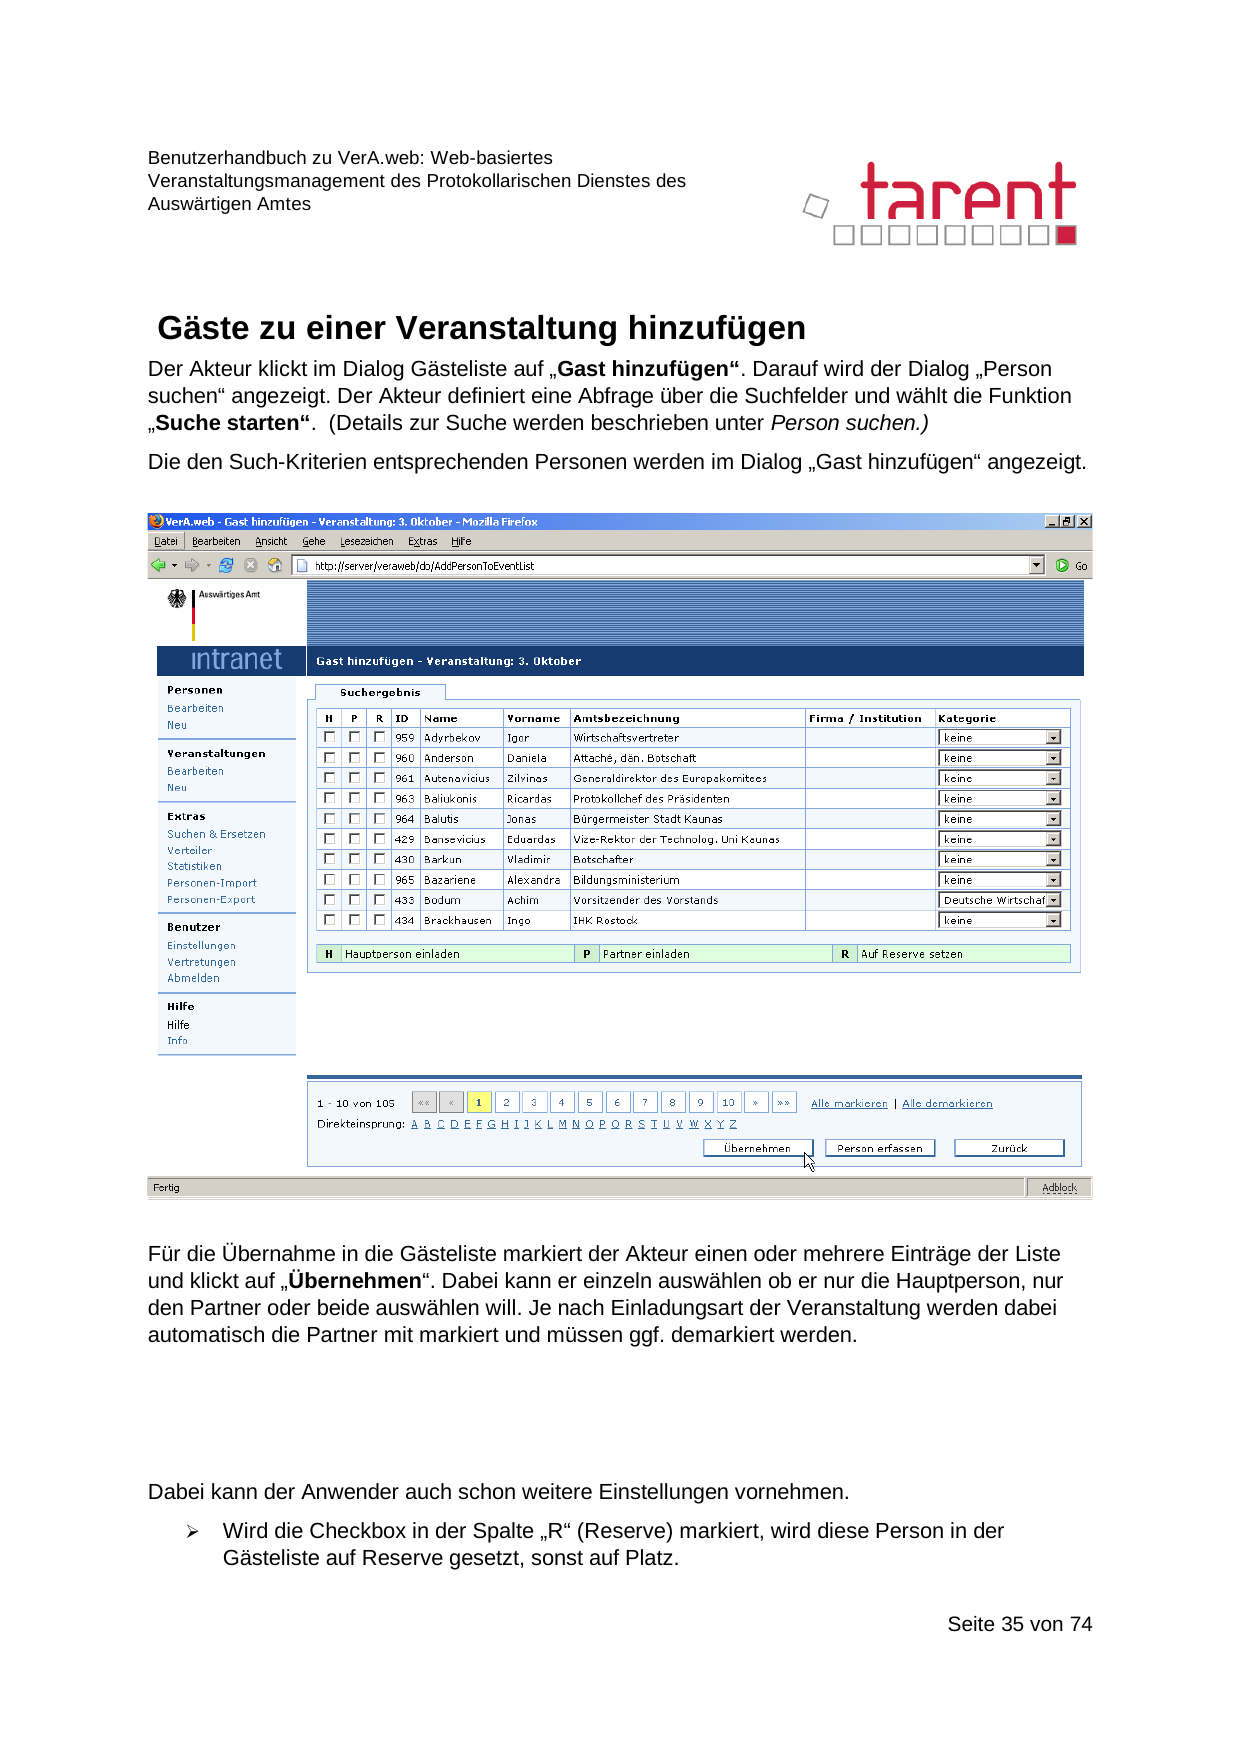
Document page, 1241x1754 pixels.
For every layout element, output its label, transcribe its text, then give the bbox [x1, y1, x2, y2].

list Wird die Checkbox in der Spalte „R“ (Reserve) markiert, wird diese Person in der Gästeliste auf Reserve gesetzt, sonst auf Platz. [185, 1519, 1092, 1570]
text Für die Übernahme in die Gästeliste markiert der Akteur einen oder mehrere Einträge der Liste und klickt auf „Übernehmen“. Dabei kann er einzeln auswählen ob er nur die Hauptperson, nur den Partner oder beide auswählen will. Je nach Einladungsart der Veranstaltung werden dabei automatisch die Partner mit markiert und müssen ggf. demarkiert werden. [148, 1241, 1092, 1347]
text Die den Such-Kriterien entsprechenden Personen werden im Dialog „Gast hinzufügen“ angezeigt. [148, 449, 1092, 474]
picture [790, 151, 1091, 255]
subtitle Gäste zu einer Veranstaltung hinzufügen [148, 309, 1092, 346]
text Dabei kann der Anwender auch schon weitere Einstellungen vornehmen. [148, 1479, 1092, 1504]
text Der Akteur klickt im Dialog Gästeliste auf „Gast hinzufügen“. Darauf wird der Dialog „Person suchen“ angezeigt. Der Akteur definiert eine Abfrage über die Suchfelder und wählt die Funktion „Suche starten“. (Details zur Suche werden beschrieben unter Person suchen.) [148, 356, 1092, 434]
picture [147, 513, 1093, 1200]
